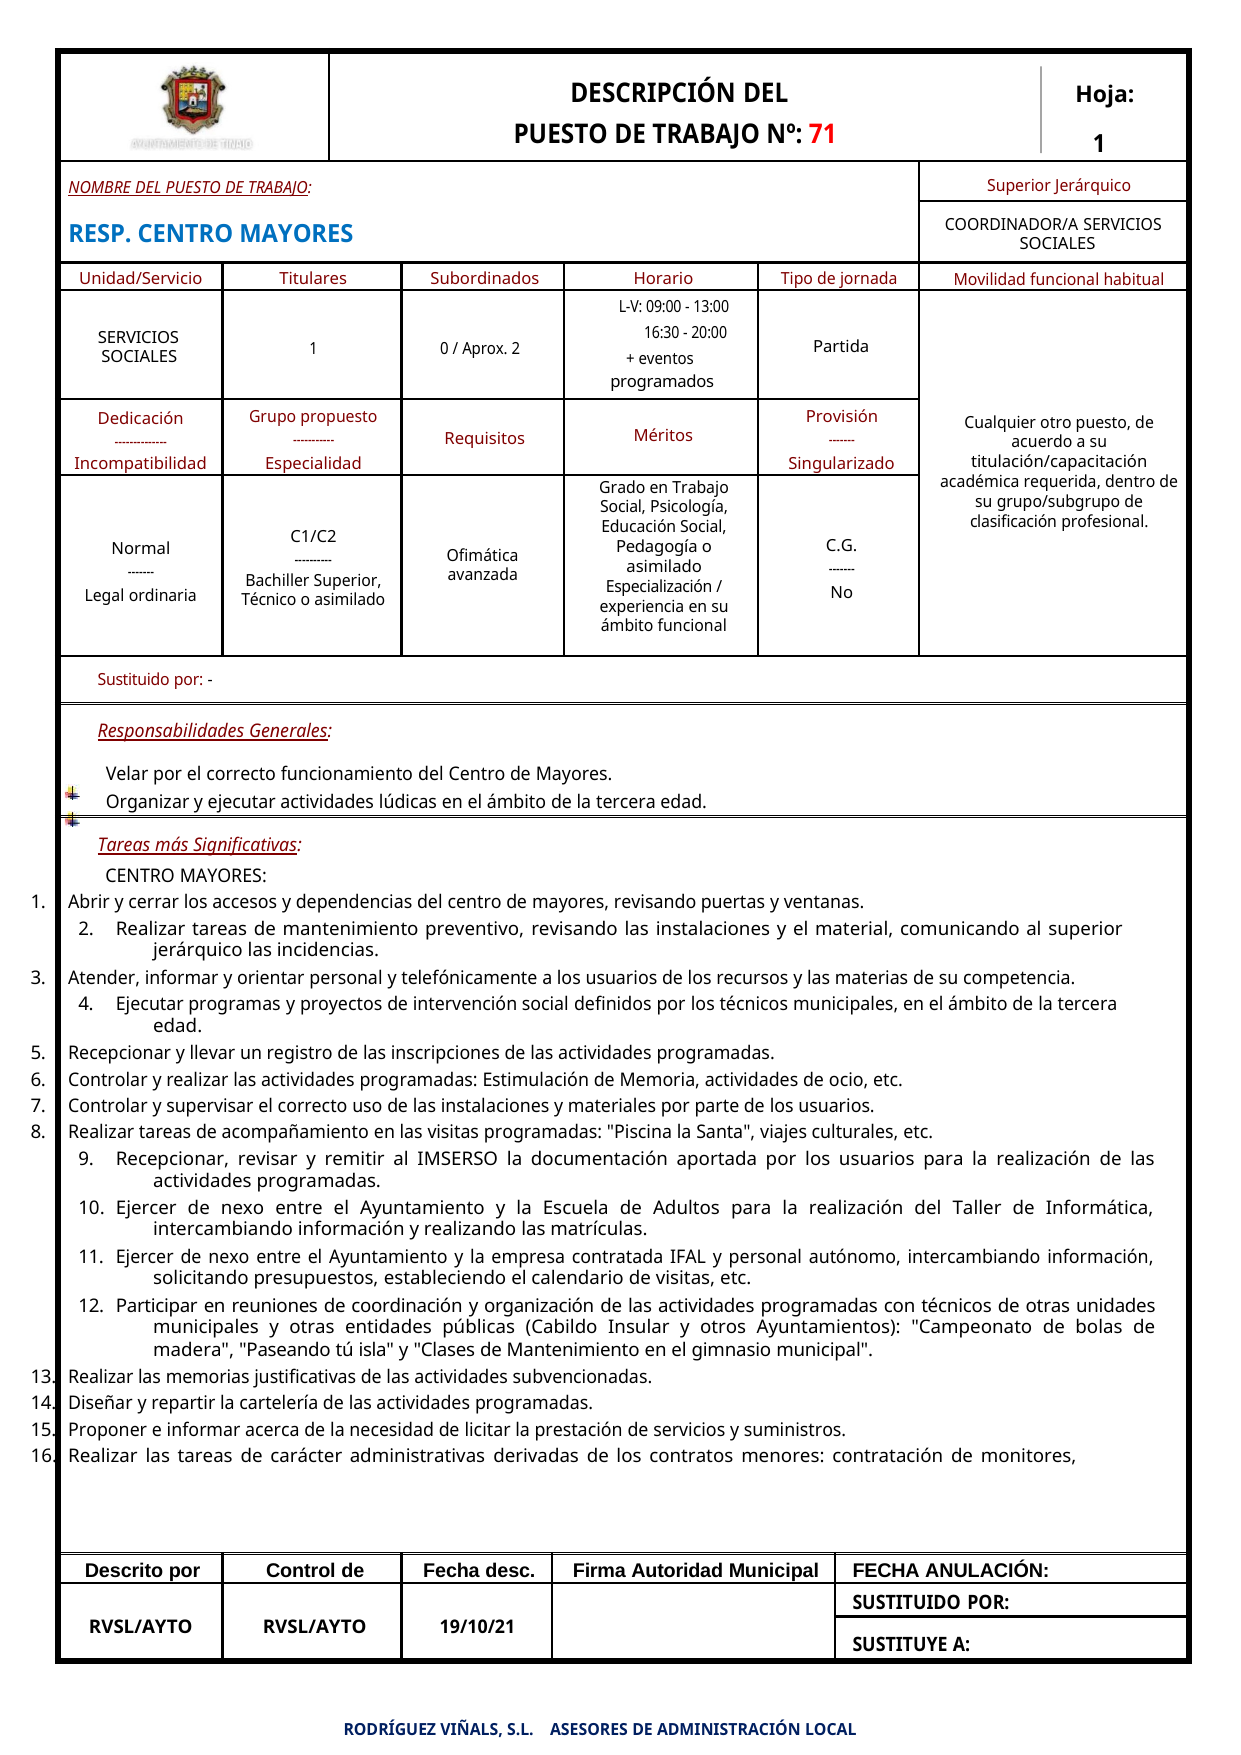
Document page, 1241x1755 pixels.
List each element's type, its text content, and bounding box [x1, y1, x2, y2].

table_cell Responsabilidades Generales: Velar por el correcto funcionamiento del Centro de Mayores. Organizar y ejecutar actividades lúdicas en el ámbito de la tercera edad. [61, 705, 1186, 814]
table_cell Descrito por [61, 1555, 221, 1582]
table_cell FECHA ANULACIÓN: [836, 1555, 1186, 1582]
table_cell RVSL/AYTO [61, 1584, 221, 1658]
table_cell Control de [224, 1555, 400, 1582]
table_header [61, 54, 328, 160]
table_cell Tipo de jornada [759, 264, 918, 289]
table_cell Superior Jerárquico [920, 162, 1186, 199]
table_cell Requisitos [403, 400, 563, 474]
table_cell [553, 1584, 834, 1658]
table_cell Partida [759, 291, 918, 398]
table_header DESCRIPCIÓN DEL Hoja: PUESTO DE TRABAJO Nº: 71 1 [330, 54, 1186, 160]
table_cell Subordinados [403, 264, 563, 289]
table_cell Grupo propuesto ----------- Especialidad [224, 400, 400, 474]
table_cell Movilidad funcional habitual [920, 264, 1186, 289]
table_cell Provisión ------- Singularizado [759, 400, 918, 474]
table_cell SUSTITUYE A: [836, 1618, 1186, 1658]
table_cell Firma Autoridad Municipal [553, 1555, 834, 1582]
table_cell Horario [565, 264, 757, 289]
table_cell COORDINADOR/A SERVICIOS SOCIALES [920, 202, 1186, 261]
table_cell SUSTITUIDO POR: [836, 1584, 1186, 1615]
table_cell 19/10/21 [403, 1584, 551, 1658]
table_cell SERVICIOS SOCIALES [61, 291, 221, 398]
table_cell C1/C2 ---------- Bachiller Superior, Técnico o asimilado [224, 476, 400, 655]
table_cell L-V: 09:00 - 13:00 16:30 - 20:00 + eventos programados [565, 291, 757, 398]
table_cell NOMBRE DEL PUESTO DE TRABAJO: RESP. CENTRO MAYORES [61, 162, 918, 261]
table_cell Ofimática avanzada [403, 476, 563, 655]
table_cell Méritos [565, 400, 757, 474]
table_cell Tareas más Significativas: CENTRO MAYORES: Abrir y cerrar los accesos y dependencias del centro de mayores, revisando puertas y ventanas. Realizar tareas de mantenimiento preventivo, revisando las instalaciones y el material, comunicando al superior jerárquico las incidencias. Atender, informar y orientar personal y telefónicamente a los usuarios de los recursos y las materias de su competencia. Ejecutar programas y proyectos de intervención social definidos por los técnicos municipales, en el ámbito de la tercera edad. Recepcionar y llevar un registro de las inscripciones de las actividades programadas. Controlar y realizar las actividades programadas: Estimulación de Memoria, actividades de ocio, etc. Controlar y supervisar el correcto uso de las instalaciones y materiales por parte de los usuarios. Realizar tareas de acompañamiento en las visitas programadas: "Piscina la Santa", viajes culturales, etc. Recepcionar, revisar y remitir al IMSERSO la documentación aportada por los usuarios para la realización de las actividades programadas. Ejercer de nexo entre el Ayuntamiento y la Escuela de Adultos para la realización del Taller de Informática, intercambiando información y realizando las matrículas. Ejercer de nexo entre el Ayuntamiento y la empresa contratada IFAL y personal autónomo, intercambiando información, solicitando presupuestos, estableciendo el calendario de visitas, etc. Participar en reuniones de coordinación y organización de las actividades programadas con técnicos de otras unidades municipales y otras entidades públicas (Cabildo Insular y otros Ayuntamientos): "Campeonato de bolas de madera", "Paseando tú isla" y "Clases de Mantenimiento en el gimnasio municipal". Realizar las memorias justificativas de las actividades subvencionadas. Diseñar y repartir la cartelería de las actividades programadas. Proponer e informar acerca de la necesidad de licitar la prestación de servicios y suministros. Realizar las tareas de carácter administrativas derivadas de los contratos menores: contratación de monitores, [61, 818, 1186, 1552]
table_cell Dedicación -------------- Incompatibilidad [61, 400, 221, 474]
table_cell Titulares [224, 264, 400, 289]
table_cell C.G. ------- No [759, 476, 918, 655]
table_cell Sustituido por: - [61, 657, 1186, 702]
table_cell Normal ------- Legal ordinaria [61, 476, 221, 655]
table_cell Grado en Trabajo Social, Psicología, Educación Social, Pedagogía o asimilado Especialización / experiencia en su ámbito funcional [565, 476, 757, 655]
table_cell Unidad/Servicio [61, 264, 221, 289]
table_cell 0 / Aprox. 2 [403, 291, 563, 398]
table_cell RVSL/AYTO [224, 1584, 400, 1658]
table_cell 1 [224, 291, 400, 398]
table_cell Fecha desc. [403, 1555, 551, 1582]
table_cell Cualquier otro puesto, de acuerdo a su titulación/capacitación académica requerida, dentro de su grupo/subgrupo de clasificación profesional. [920, 291, 1186, 655]
